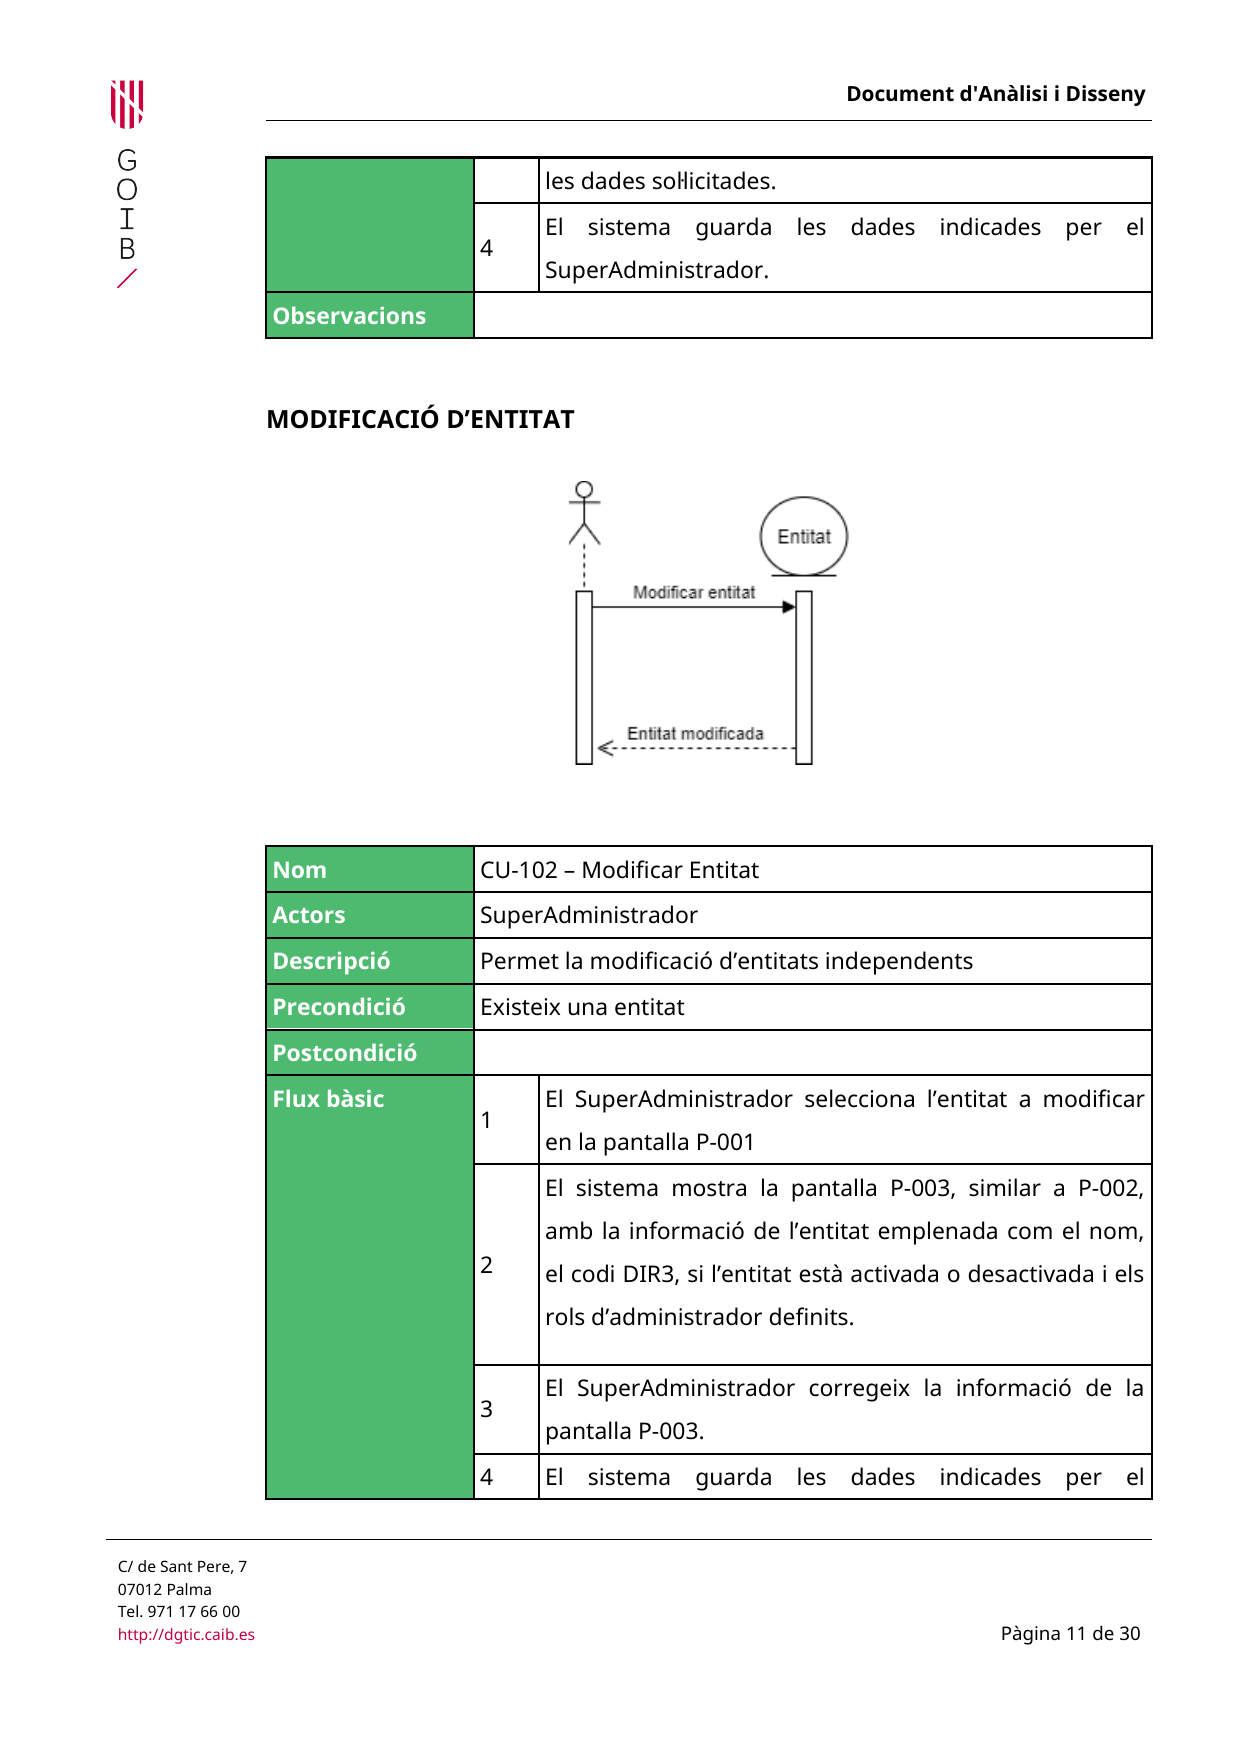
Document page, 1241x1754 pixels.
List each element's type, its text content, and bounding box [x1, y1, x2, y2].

table_cell les dades sol·licitades. [540, 159, 1151, 202]
table_cell Postcondició [267, 1031, 473, 1074]
table_cell Permet la modificació d’entitats independents [475, 939, 1151, 983]
table_cell 1 [475, 1076, 538, 1163]
table_header CU-102 – Modificar Entitat [475, 847, 1151, 891]
table_cell 4 [475, 1455, 538, 1498]
table_cell El SuperAdministrador corregeix la informació de la pantalla P-003. [540, 1366, 1151, 1452]
table_cell 4 [475, 204, 538, 291]
text Modificació d’entitat [266, 401, 1152, 436]
table_cell Existeix una entitat [475, 985, 1151, 1028]
table_cell El sistema mostra la pantalla P-003, similar a P-002, amb la informació de l’entitat emplenada com el nom, el codi DIR3, si l’entitat està activada o desactivada i els rols d’administrador definits. [540, 1165, 1151, 1363]
table_cell Descripció [267, 939, 473, 983]
table_cell El sistema guarda les dades indicades per el [540, 1455, 1151, 1498]
table_cell [267, 159, 473, 291]
table_cell Precondició [267, 985, 473, 1028]
table_cell Observacions [267, 293, 473, 337]
picture [82, 57, 172, 319]
table_cell SuperAdministrador [475, 893, 1151, 937]
table_header Nom [267, 847, 473, 891]
table_cell Actors [267, 893, 473, 937]
table_cell El SuperAdministrador selecciona l’entitat a modificar en la pantalla P-001 [540, 1076, 1151, 1163]
table_cell El sistema guarda les dades indicades per el SuperAdministrador. [540, 204, 1151, 291]
table_cell [475, 1031, 1151, 1074]
table_cell 3 [475, 1366, 538, 1452]
picture [568, 481, 849, 765]
table_cell 2 [475, 1165, 538, 1363]
table_cell Flux bàsic [267, 1076, 473, 1498]
table_cell [475, 159, 538, 202]
table_cell [475, 293, 1151, 337]
